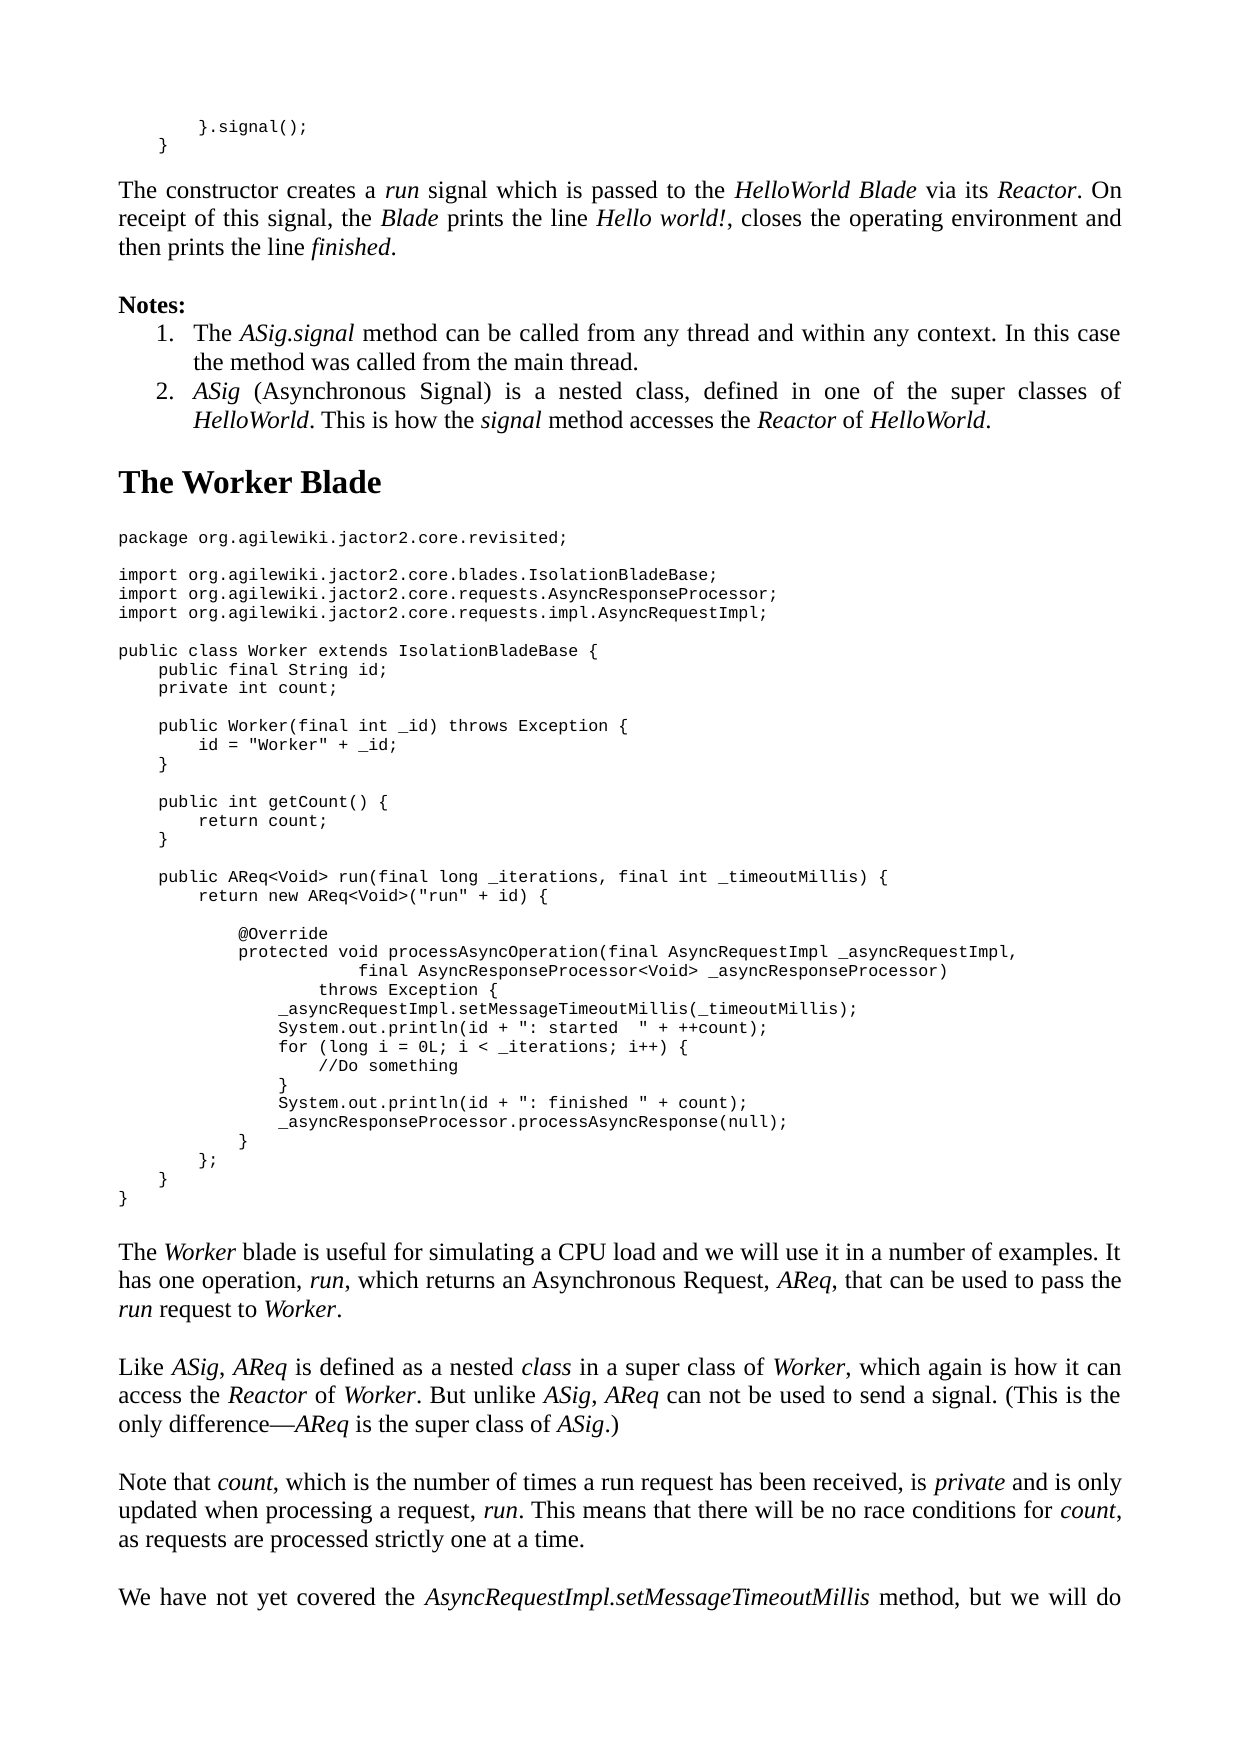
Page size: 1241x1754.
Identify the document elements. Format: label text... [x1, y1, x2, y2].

text Like ASig, AReq is defined as a nested class in a super class of Worker, which again is how it can access the Reactor of Worker. But unlike ASig, AReq can not be used to send a signal. (This is the only difference—AReq is the super class of ASig.) [118, 1352, 1122, 1438]
text } [118, 831, 1122, 850]
text final AsyncResponseProcessor<Void> _asyncResponseProcessor) [118, 963, 1122, 982]
text public class Worker extends IsolationBladeBase { [118, 642, 1122, 661]
text } [118, 1170, 1122, 1189]
text package org.agilewiki.jactor2.core.revisited; [118, 529, 1122, 548]
list The ASig.signal method can be called from any thread and within any context. In this case the method was called from the main thread. [156, 318, 1122, 376]
text _asyncResponseProcessor.processAsyncResponse(null); [118, 1114, 1122, 1133]
text } [118, 756, 1122, 774]
text import org.agilewiki.jactor2.core.requests.impl.AsyncRequestImpl; [118, 605, 1122, 623]
text import org.agilewiki.jactor2.core.requests.AsyncResponseProcessor; [118, 586, 1122, 605]
text protected void processAsyncOperation(final AsyncRequestImpl _asyncRequestImpl, [118, 944, 1122, 963]
text } [118, 137, 1122, 156]
text public final String id; [118, 661, 1122, 680]
text The Worker blade is useful for simulating a CPU load and we will use it in a number of examples. It has one operation, run, which returns an Asynchronous Request, AReq, that can be used to pass the run request to Worker. [118, 1237, 1122, 1323]
text import org.agilewiki.jactor2.core.blades.IsolationBladeBase; [118, 567, 1122, 586]
text } [118, 1189, 1122, 1208]
text } [118, 1133, 1122, 1151]
text public AReq<Void> run(final long _iterations, final int _timeoutMillis) { [118, 869, 1122, 887]
text The Worker Blade [118, 462, 1122, 501]
list ASig (Asynchronous Signal) is a nested class, defined in one of the super classes of HelloWorld. This is how the signal method accesses the Reactor of HelloWorld. [156, 376, 1122, 433]
text The constructor creates a run signal which is passed to the HelloWorld Blade via its Reactor. On receipt of this signal, the Blade prints the line Hello world!, closes the operating environment and then prints the line finished. [118, 175, 1122, 261]
text throws Exception { [118, 982, 1122, 1001]
text private int count; [118, 680, 1122, 699]
text System.out.println(id + ": started " + ++count); [118, 1019, 1122, 1038]
text }; [118, 1151, 1122, 1170]
text Note that count, which is the number of times a run request has been received, is private and is only updated when processing a request, run. This means that there will be no race conditions for count, as requests are processed strictly one at a time. [118, 1467, 1122, 1553]
text return new AReq<Void>("run" + id) { [118, 887, 1122, 906]
text public Worker(final int _id) throws Exception { [118, 718, 1122, 737]
text @Override [118, 925, 1122, 944]
text //Do something [118, 1057, 1122, 1076]
text _asyncRequestImpl.setMessageTimeoutMillis(_timeoutMillis); [118, 1001, 1122, 1019]
text id = "Worker" + _id; [118, 737, 1122, 756]
text }.signal(); [118, 118, 1122, 137]
text System.out.println(id + ": finished " + count); [118, 1095, 1122, 1114]
text for (long i = 0L; i < _iterations; i++) { [118, 1038, 1122, 1057]
text return count; [118, 812, 1122, 831]
text public int getCount() { [118, 793, 1122, 812]
text We have not yet covered the AsyncRequestImpl.setMessageTimeoutMillis method, but we will do [118, 1582, 1122, 1611]
text } [118, 1076, 1122, 1095]
text Notes: [118, 290, 1122, 318]
